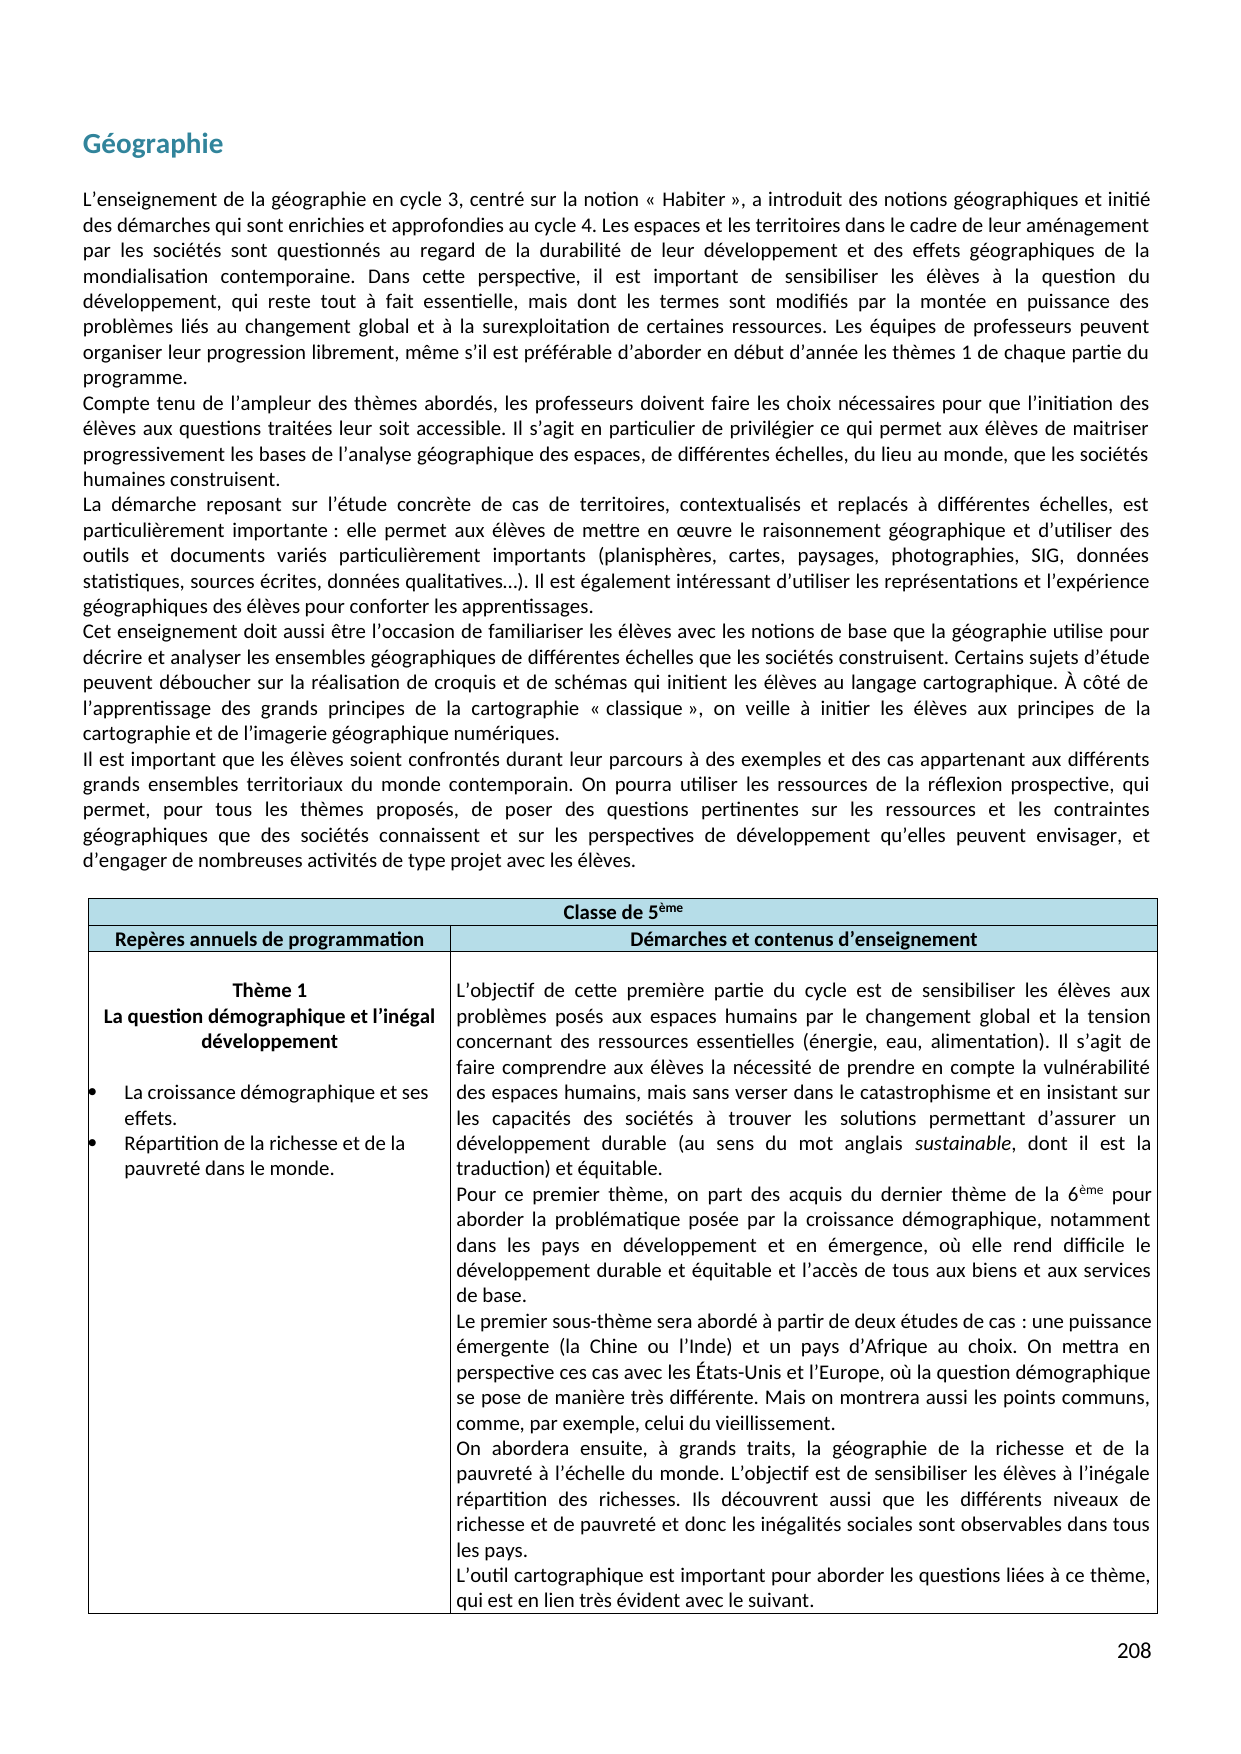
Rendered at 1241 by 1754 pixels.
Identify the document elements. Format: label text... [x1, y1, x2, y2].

table_header Classe de 5ème [89, 899, 1157, 925]
text Géographie [83, 126, 1152, 161]
text La démarche reposant sur l’étude concrète de cas de territoires, contextualisés et replacés à différentes échelles, est particulièrement importante : elle permet aux élèves de mettre en œuvre le raisonnement géographique et d’utiliser des outils et documents variés particulièrement importants (planisphères, cartes, paysages, photographies, SIG, données statistiques, sources écrites, données qualitatives…). Il est également intéressant d’utiliser les représentations et l’expérience géographiques des élèves pour conforter les apprentissages. [83, 492, 1152, 619]
table_cell Thème 1 La question démographique et l’inégal développement La croissance démographique et ses effets. Répartition de la richesse et de la pauvreté dans le monde. [89, 952, 450, 1613]
text Cet enseignement doit aussi être l’occasion de familiariser les élèves avec les notions de base que la géographie utilise pour décrire et analyser les ensembles géographiques de différentes échelles que les sociétés construisent. Certains sujets d’étude peuvent déboucher sur la réalisation de croquis et de schémas qui initient les élèves au langage cartographique. À côté de l’apprentissage des grands principes de la cartographie « classique », on veille à initier les élèves aux principes de la cartographie et de l’imagerie géographique numériques. [83, 619, 1152, 746]
table_cell Démarches et contenus d’enseignement [451, 926, 1157, 951]
text Compte tenu de l’ampleur des thèmes abordés, les professeurs doivent faire les choix nécessaires pour que l’initiation des élèves aux questions traitées leur soit accessible. Il s’agit en particulier de privilégier ce qui permet aux élèves de maitriser progressivement les bases de l’analyse géographique des espaces, de différentes échelles, du lieu au monde, que les sociétés humaines construisent. [83, 390, 1152, 492]
text L’enseignement de la géographie en cycle 3, centré sur la notion « Habiter », a introduit des notions géographiques et initié des démarches qui sont enrichies et approfondies au cycle 4. Les espaces et les territoires dans le cadre de leur aménagement par les sociétés sont questionnés au regard de la durabilité de leur développement et des effets géographiques de la mondialisation contemporaine. Dans cette perspective, il est important de sensibiliser les élèves à la question du développement, qui reste tout à fait essentielle, mais dont les termes sont modifiés par la montée en puissance des problèmes liés au changement global et à la surexploitation de certaines ressources. Les équipes de professeurs peuvent organiser leur progression librement, même s’il est préférable d’aborder en début d’année les thèmes 1 de chaque partie du programme. [83, 187, 1152, 390]
table_cell Repères annuels de programmation [89, 926, 450, 951]
text Il est important que les élèves soient confrontés durant leur parcours à des exemples et des cas appartenant aux différents grands ensembles territoriaux du monde contemporain. On pourra utiliser les ressources de la réflexion prospective, qui permet, pour tous les thèmes proposés, de poser des questions pertinentes sur les ressources et les contraintes géographiques que des sociétés connaissent et sur les perspectives de développement qu’elles peuvent envisager, et d’engager de nombreuses activités de type projet avec les élèves. [83, 746, 1152, 873]
table_cell L’objectif de cette première partie du cycle est de sensibiliser les élèves aux problèmes posés aux espaces humains par le changement global et la tension concernant des ressources essentielles (énergie, eau, alimentation). Il s’agit de faire comprendre aux élèves la nécessité de prendre en compte la vulnérabilité des espaces humains, mais sans verser dans le catastrophisme et en insistant sur les capacités des sociétés à trouver les solutions permettant d’assurer un développement durable (au sens du mot anglais sustainable, dont il est la traduction) et équitable. Pour ce premier thème, on part des acquis du dernier thème de la 6ème pour aborder la problématique posée par la croissance démographique, notamment dans les pays en développement et en émergence, où elle rend difficile le développement durable et équitable et l’accès de tous aux biens et aux services de base. Le premier sous-thème sera abordé à partir de deux études de cas : une puissance émergente (la Chine ou l’Inde) et un pays d’Afrique au choix. On mettra en perspective ces cas avec les États-Unis et l’Europe, où la question démographique se pose de manière très différente. Mais on montrera aussi les points communs, comme, par exemple, celui du vieillissement. On abordera ensuite, à grands traits, la géographie de la richesse et de la pauvreté à l’échelle du monde. L’objectif est de sensibiliser les élèves à l’inégale répartition des richesses. Ils découvrent aussi que les différents niveaux de richesse et de pauvreté et donc les inégalités sociales sont observables dans tous les pays. L’outil cartographique est important pour aborder les questions liées à ce thème, qui est en lien très évident avec le suivant. [451, 952, 1157, 1613]
